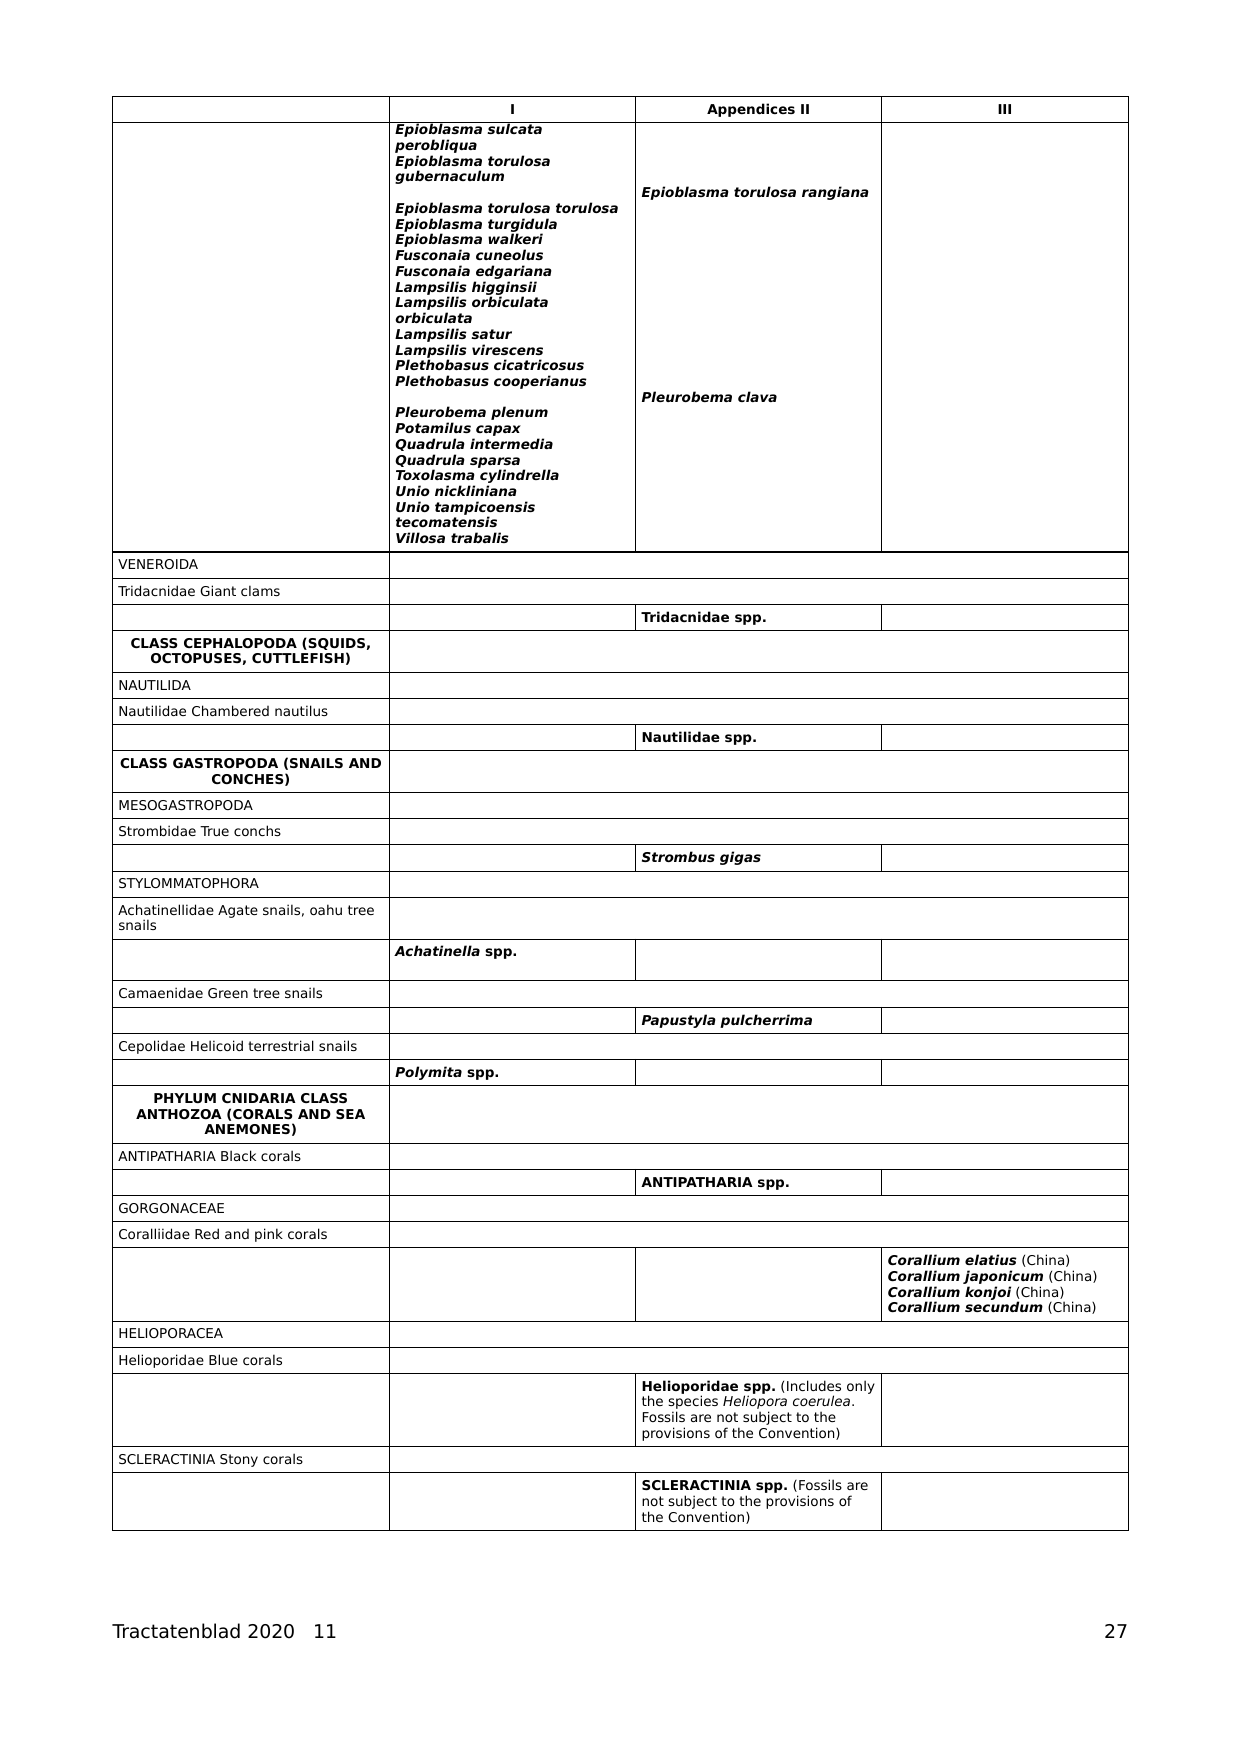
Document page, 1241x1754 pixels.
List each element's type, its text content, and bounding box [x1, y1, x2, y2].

table_cell Achatinella spp. [390, 940, 635, 960]
table_cell [113, 605, 389, 630]
table_cell [390, 1473, 635, 1530]
table_cell [636, 279, 881, 295]
table_cell [882, 374, 1128, 389]
table_cell [390, 1269, 635, 1284]
table_cell [390, 1374, 635, 1446]
table_cell [636, 1269, 881, 1284]
table_cell [113, 201, 389, 216]
table_cell [636, 405, 881, 421]
table_cell [882, 342, 1128, 358]
table_cell [390, 1348, 1128, 1373]
table_cell [113, 960, 389, 980]
table_cell [882, 437, 1128, 452]
table_cell [882, 327, 1128, 342]
table_cell [882, 154, 1128, 185]
table_cell ANTIPATHARIA spp. [636, 1170, 881, 1195]
table_cell [113, 405, 389, 421]
table_cell Epioblasma sulcata perobliqua [390, 123, 635, 153]
table_cell [390, 553, 1128, 578]
table_header [113, 97, 389, 122]
table_cell Potamilus capax [390, 421, 635, 437]
table_cell Epioblasma torulosa gubernaculum [390, 154, 635, 185]
table_cell [390, 699, 1128, 724]
table_cell Fusconaia cuneolus [390, 248, 635, 264]
table_cell [882, 940, 1128, 960]
table_cell [113, 358, 389, 374]
table_cell [882, 1170, 1128, 1195]
table_cell [882, 468, 1128, 484]
table_cell [113, 216, 389, 232]
table_cell [636, 484, 881, 499]
table_cell [390, 793, 1128, 818]
table_cell GORGONACEAE [113, 1196, 389, 1221]
table_cell Strombidae True conchs [113, 819, 389, 844]
table_cell [636, 358, 881, 374]
table_cell [113, 500, 389, 531]
table_cell [882, 390, 1128, 405]
table_cell [113, 185, 389, 201]
table_cell VENEROIDA [113, 553, 389, 578]
table_cell Helioporidae Blue corals [113, 1348, 389, 1373]
table_cell [113, 1008, 389, 1033]
table_cell [113, 531, 389, 551]
table_cell Achatinellidae Agate snails, oahu tree snails [113, 898, 389, 938]
table_cell [113, 1170, 389, 1195]
table_cell [636, 531, 881, 551]
table_cell [113, 123, 389, 153]
table_cell Lampsilis virescens [390, 342, 635, 358]
table_cell [636, 123, 881, 153]
table_cell [882, 232, 1128, 248]
table_cell STYLOMMATOPHORA [113, 872, 389, 897]
table_cell [390, 579, 1128, 604]
table_cell [390, 390, 635, 405]
table_cell [636, 1284, 881, 1300]
table_cell [390, 605, 635, 630]
table_cell [882, 264, 1128, 279]
table_header III [882, 97, 1128, 122]
table_cell [882, 123, 1128, 153]
table_cell [882, 531, 1128, 551]
table_cell [636, 201, 881, 216]
table_cell [636, 232, 881, 248]
table_cell [636, 1300, 881, 1321]
table_cell [882, 500, 1128, 531]
table_cell [882, 295, 1128, 327]
table_cell [390, 673, 1128, 698]
table_cell [882, 185, 1128, 201]
table_cell [636, 374, 881, 389]
table_cell Fusconaia edgariana [390, 264, 635, 279]
table_cell [636, 154, 881, 185]
table_cell [882, 216, 1128, 232]
table_cell [113, 437, 389, 452]
table_cell [390, 1284, 635, 1300]
table_cell [636, 960, 881, 980]
table_cell [113, 232, 389, 248]
table_cell [113, 453, 389, 468]
table_cell [636, 216, 881, 232]
table_cell [390, 751, 1128, 792]
table_cell [390, 845, 635, 871]
table_cell Pleurobema clava [636, 390, 881, 405]
table_cell [882, 248, 1128, 264]
table_cell [390, 898, 1128, 938]
table_cell [636, 1248, 881, 1269]
table_cell [113, 390, 389, 405]
table_cell Cepolidae Helicoid terrestrial snails [113, 1034, 389, 1059]
table_cell Epioblasma walkeri [390, 232, 635, 248]
table_cell [882, 725, 1128, 750]
table_cell Corallium elatius (China) [882, 1248, 1128, 1269]
table_cell [882, 845, 1128, 871]
table_cell [882, 358, 1128, 374]
table_cell [390, 1447, 1128, 1472]
table_cell [390, 185, 635, 201]
table_header Appendices II [636, 97, 881, 122]
table_cell [113, 1300, 389, 1321]
table_cell Quadrula intermedia [390, 437, 635, 452]
table_cell Nautilidae spp. [636, 725, 881, 750]
table_header I [390, 97, 635, 122]
table_cell [113, 1284, 389, 1300]
table_cell [390, 1170, 635, 1195]
table_cell Strombus gigas [636, 845, 881, 871]
table_cell [882, 421, 1128, 437]
table_cell MESOGASTROPODA [113, 793, 389, 818]
table_cell [390, 1034, 1128, 1059]
table_cell Corallium japonicum (China) [882, 1269, 1128, 1284]
table_cell [636, 342, 881, 358]
table_cell SCLERACTINIA spp. (Fossils are not subject to the provisions of the Convention) [636, 1473, 881, 1530]
table_cell [390, 1248, 635, 1269]
table_cell [113, 154, 389, 185]
table_cell Camaenidae Green tree snails [113, 981, 389, 1007]
table_cell [113, 1269, 389, 1284]
table_cell [390, 1300, 635, 1321]
table_cell [636, 940, 881, 960]
table_cell [882, 1473, 1128, 1530]
table_cell Helioporidae spp. (Includes only the species Heliopora coerulea. Fossils are not subject to the provisions of the Convention) [636, 1374, 881, 1446]
table_cell [390, 1086, 1128, 1143]
table_cell [113, 421, 389, 437]
table_cell [636, 264, 881, 279]
table_cell [636, 468, 881, 484]
table_cell Unio tampicoensis tecomatensis [390, 500, 635, 531]
table_cell Lampsilis higginsii [390, 279, 635, 295]
table_cell [636, 453, 881, 468]
table_cell [636, 437, 881, 452]
table_cell Toxolasma cylindrella [390, 468, 635, 484]
table_cell [882, 960, 1128, 980]
table_cell CLASS GASTROPODA (SNAILS AND CONCHES) [113, 751, 389, 792]
table_cell Tridacnidae Giant clams [113, 579, 389, 604]
table_cell [882, 201, 1128, 216]
table_cell Plethobasus cicatricosus [390, 358, 635, 374]
table_cell [882, 279, 1128, 295]
table_cell Nautilidae Chambered nautilus [113, 699, 389, 724]
table_cell Tridacnidae spp. [636, 605, 881, 630]
table_cell SCLERACTINIA Stony corals [113, 1447, 389, 1472]
table_cell [882, 405, 1128, 421]
table_cell Corallium secundum (China) [882, 1300, 1128, 1321]
table_cell [113, 264, 389, 279]
table_cell Lampsilis satur [390, 327, 635, 342]
table_cell [882, 605, 1128, 630]
table_cell [113, 1374, 389, 1446]
table_cell Quadrula sparsa [390, 453, 635, 468]
table_cell [113, 725, 389, 750]
table_cell PHYLUM CNIDARIA CLASS ANTHOZOA (CORALS AND SEA ANEMONES) [113, 1086, 389, 1143]
table_cell [390, 725, 635, 750]
table_cell HELIOPORACEA [113, 1322, 389, 1347]
table_cell [390, 1008, 635, 1033]
table_cell [390, 872, 1128, 897]
table_cell [636, 1060, 881, 1085]
table_cell [113, 468, 389, 484]
table_cell [113, 295, 389, 327]
table_cell [390, 1322, 1128, 1347]
table_cell [113, 1248, 389, 1269]
table_cell [390, 1196, 1128, 1221]
table_cell Pleurobema plenum [390, 405, 635, 421]
table_cell [390, 819, 1128, 844]
table_cell [390, 1144, 1128, 1169]
table_cell Unio nickliniana [390, 484, 635, 499]
table_cell [636, 421, 881, 437]
table_cell [636, 327, 881, 342]
table_cell Plethobasus cooperianus [390, 374, 635, 389]
table_cell [882, 1374, 1128, 1446]
table_cell CLASS CEPHALOPODA (SQUIDS, OCTOPUSES, CUTTLEFISH) [113, 631, 389, 672]
table_cell [882, 1060, 1128, 1085]
table_cell [390, 1222, 1128, 1247]
table_cell [636, 295, 881, 327]
table_cell Papustyla pulcherrima [636, 1008, 881, 1033]
table_cell Coralliidae Red and pink corals [113, 1222, 389, 1247]
table_cell NAUTILIDA [113, 673, 389, 698]
table_cell [113, 248, 389, 264]
table_cell Villosa trabalis [390, 531, 635, 551]
table_cell [882, 484, 1128, 499]
table_cell Polymita spp. [390, 1060, 635, 1085]
table_cell [113, 374, 389, 389]
table_cell [390, 981, 1128, 1007]
table_cell [113, 327, 389, 342]
table_cell [113, 484, 389, 499]
table_cell Corallium konjoi (China) [882, 1284, 1128, 1300]
table_cell Epioblasma torulosa rangiana [636, 185, 881, 201]
table_cell [113, 342, 389, 358]
table_cell [882, 1008, 1128, 1033]
table_cell [113, 845, 389, 871]
table_cell Lampsilis orbiculata orbiculata [390, 295, 635, 327]
table_cell [113, 1473, 389, 1530]
table_cell Epioblasma torulosa torulosa [390, 201, 635, 216]
table_cell [636, 500, 881, 531]
table_cell [113, 940, 389, 960]
table_cell [113, 1060, 389, 1085]
table_cell [882, 453, 1128, 468]
table_cell Epioblasma turgidula [390, 216, 635, 232]
table_cell [636, 248, 881, 264]
table_cell [113, 279, 389, 295]
table_cell ANTIPATHARIA Black corals [113, 1144, 389, 1169]
table_cell [390, 960, 635, 980]
table_cell [390, 631, 1128, 672]
